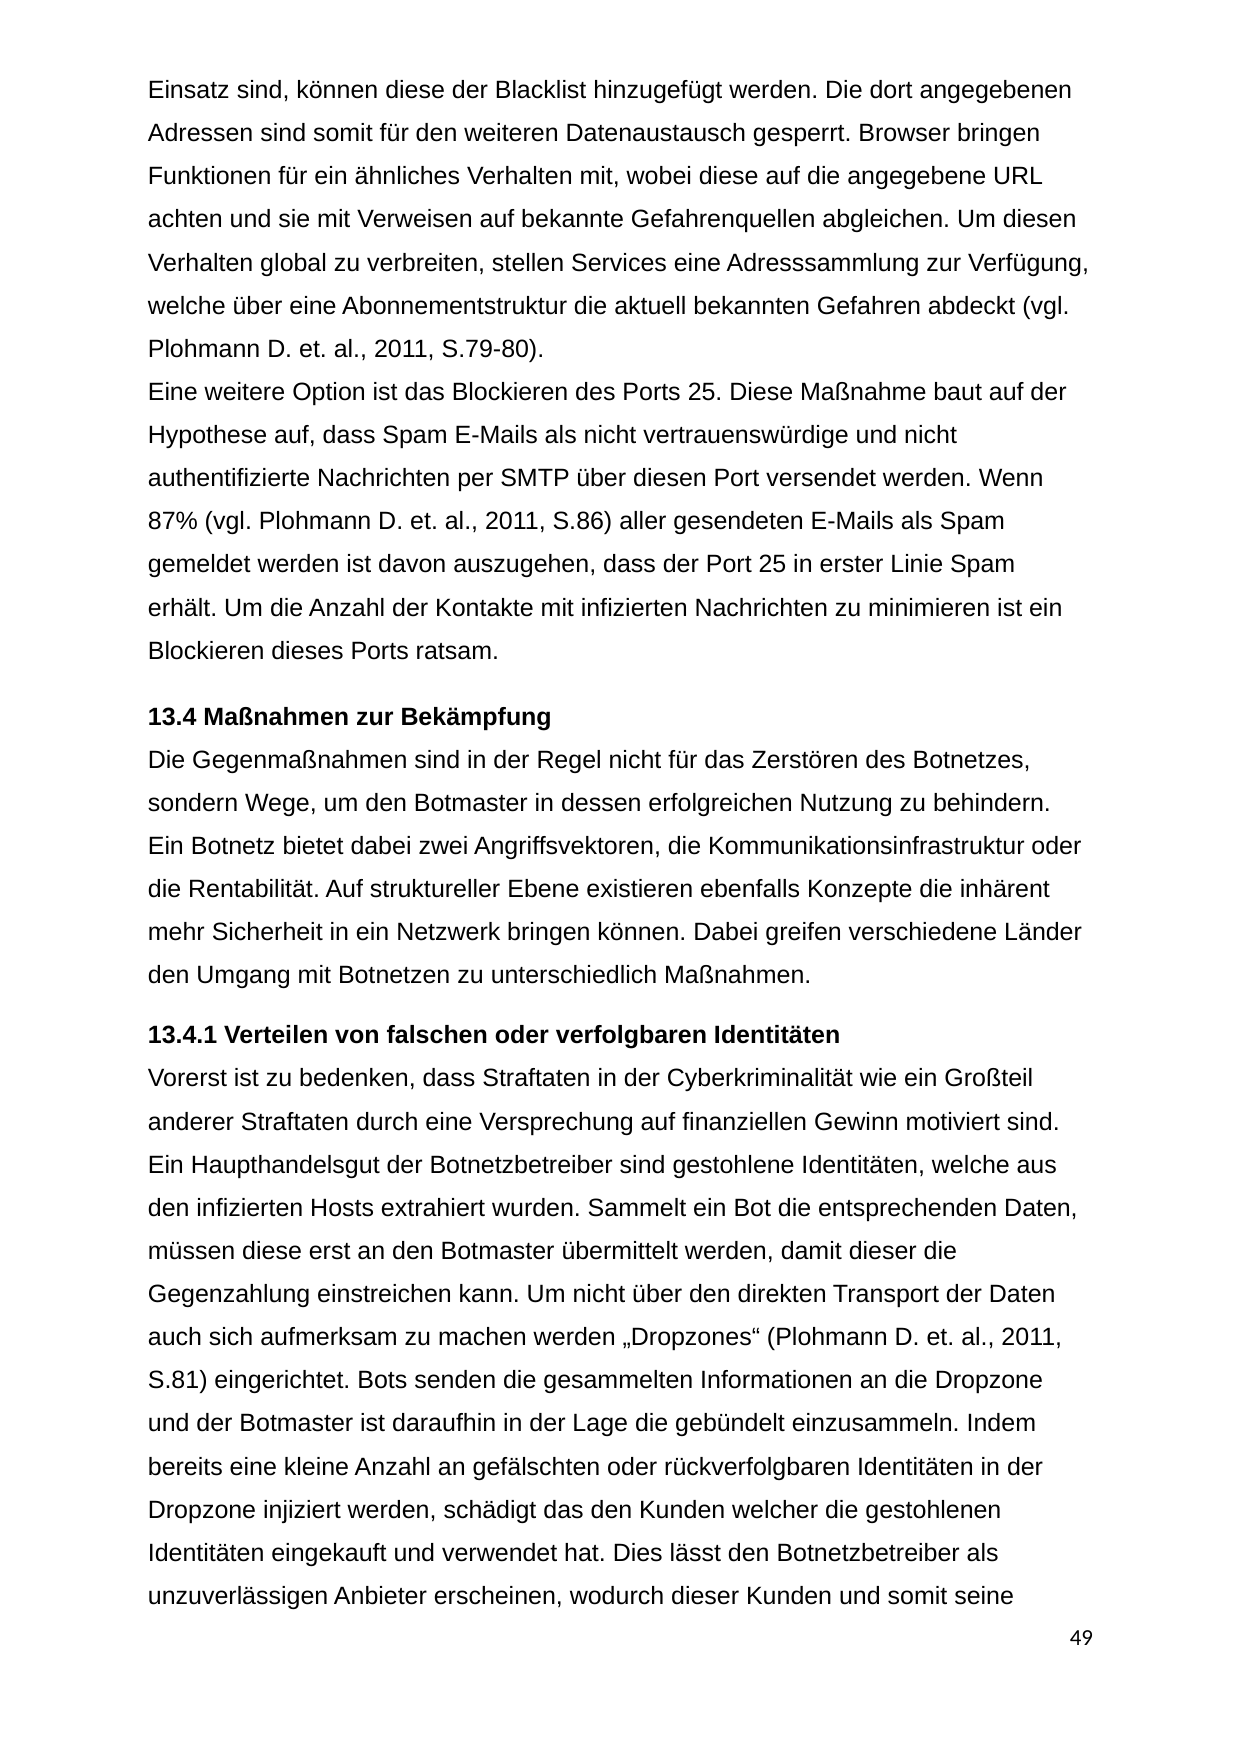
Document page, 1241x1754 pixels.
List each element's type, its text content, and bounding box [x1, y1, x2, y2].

subtitle 13.4 Maßnahmen zur Bekämpfung [148, 702, 1093, 730]
text Die Gegenmaßnahmen sind in der Regel nicht für das Zerstören des Botnetzes, sondern Wege, um den Botmaster in dessen erfolgreichen Nutzung zu behindern. Ein Botnetz bietet dabei zwei Angriffsvektoren, die Kommunikationsinfrastruktur oder die Rentabilität. Auf struktureller Ebene existieren ebenfalls Konzepte die inhärent mehr Sicherheit in ein Netzwerk bringen können. Dabei greifen verschiedene Länder den Umgang mit Botnetzen zu unterschiedlich Maßnahmen. [148, 745, 1093, 989]
subtitle 13.4.1 Verteilen von falschen oder verfolgbaren Identitäten [148, 1020, 1093, 1049]
text Einsatz sind, können diese der Blacklist hinzugefügt werden. Die dort angegebenen Adressen sind somit für den weiteren Datenaustausch gesperrt. Browser bringen Funktionen für ein ähnliches Verhalten mit, wobei diese auf die angegebene URL achten und sie mit Verweisen auf bekannte Gefahrenquellen abgleichen. Um diesen Verhalten global zu verbreiten, stellen Services eine Adresssammlung zur Verfügung, welche über eine Abonnementstruktur die aktuell bekannten Gefahren abdeckt (vgl. Plohmann D. et. al., 2011, S.79-80). Eine weitere Option ist das Blockieren des Ports 25. Diese Maßnahme baut auf der Hypothese auf, dass Spam E-Mails als nicht vertrauenswürdige und nicht authentifizierte Nachrichten per SMTP über diesen Port versendet werden. Wenn 87% (vgl. Plohmann D. et. al., 2011, S.86) aller gesendeten E-Mails als Spam gemeldet werden ist davon auszugehen, dass der Port 25 in erster Linie Spam erhält. Um die Anzahl der Kontakte mit infizierten Nachrichten zu minimieren ist ein Blockieren dieses Ports ratsam. [148, 75, 1093, 664]
text Vorerst ist zu bedenken, dass Straftaten in der Cyberkriminalität wie ein Großteil anderer Straftaten durch eine Versprechung auf finanziellen Gewinn motiviert sind. Ein Haupthandelsgut der Botnetzbetreiber sind gestohlene Identitäten, welche aus den infizierten Hosts extrahiert wurden. Sammelt ein Bot die entsprechenden Daten, müssen diese erst an den Botmaster übermittelt werden, damit dieser die Gegenzahlung einstreichen kann. Um nicht über den direkten Transport der Daten auch sich aufmerksam zu machen werden „Dropzones“ (Plohmann D. et. al., 2011, S.81) eingerichtet. Bots senden die gesammelten Informationen an die Dropzone und der Botmaster ist daraufhin in der Lage die gebündelt einzusammeln. Indem bereits eine kleine Anzahl an gefälschten oder rückverfolgbaren Identitäten in der Dropzone injiziert werden, schädigt das den Kunden welcher die gestohlenen Identitäten eingekauft und verwendet hat. Dies lässt den Botnetzbetreiber als unzuverlässigen Anbieter erscheinen, wodurch dieser Kunden und somit seine [148, 1063, 1093, 1609]
